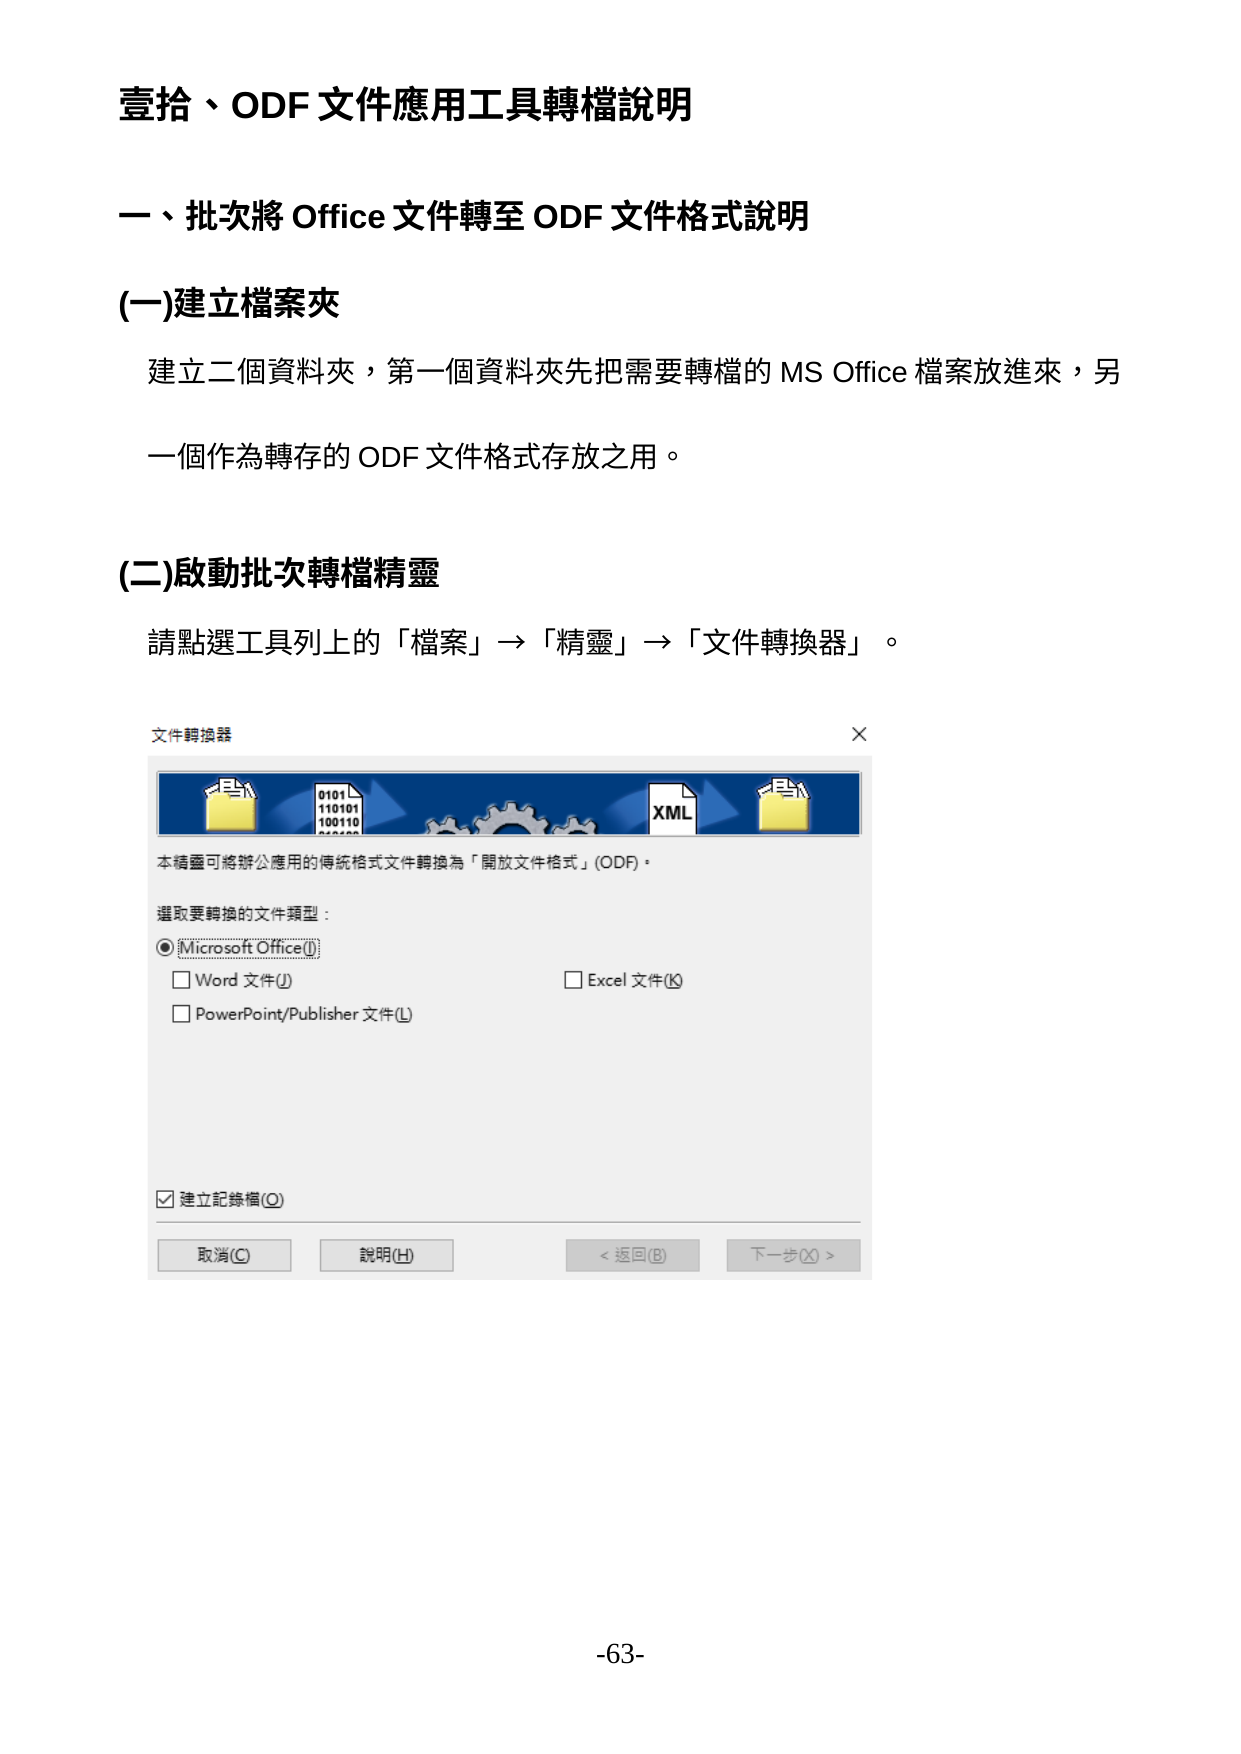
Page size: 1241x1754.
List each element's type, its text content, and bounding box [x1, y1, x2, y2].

subtitle ODF文件應用工具轉檔說明 [118, 75, 1122, 129]
subtitle 建立檔案夾 [118, 277, 1122, 325]
subtitle 啟動批次轉檔精靈 [118, 547, 1122, 595]
text 請點選工具列上的「檔案」→「精靈」→「文件轉換器」。 [148, 619, 1122, 662]
text 建立二個資料夾，第一個資料夾先把需要轉檔的MS Office檔案放進來，另一個作為轉存的ODF文件格式存放之用。 [148, 349, 1122, 476]
subtitle 批次將Office文件轉至ODF文件格式說明 [118, 190, 1122, 238]
